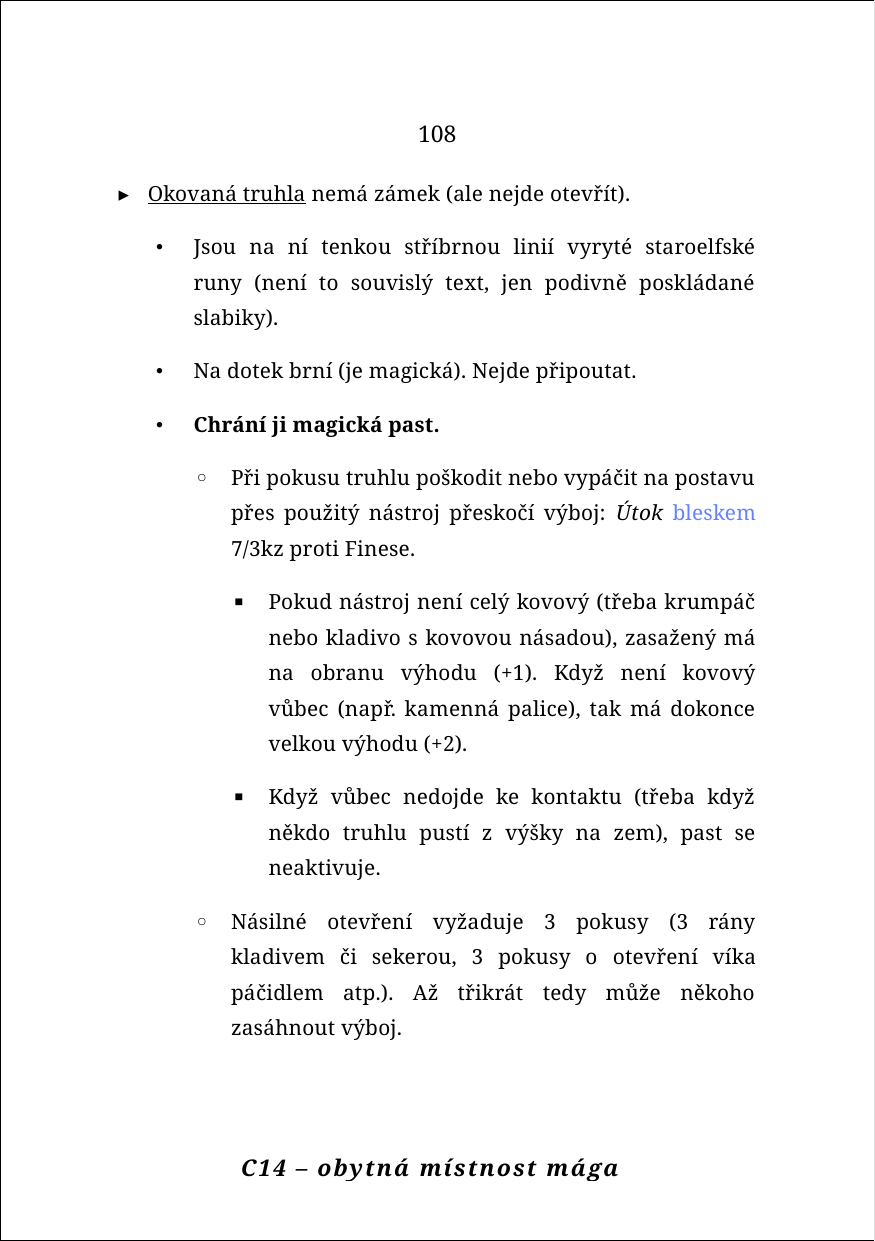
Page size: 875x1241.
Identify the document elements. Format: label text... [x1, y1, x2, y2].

list Když vůbec nedojde ke kontaktu (třeba když někdo truhlu pustí z⁠ výšky na zem), past se neaktivuje. [231, 782, 756, 882]
text ▸ Okovaná truhla nemá zámek (ale nejde otevřít). [118, 179, 756, 207]
list Pokud nástroj není celý kovový (třeba krumpáč nebo kladivo s⁠ kovovou násadou), zasažený má na obranu výhodu (+1). Když není kovový vůbec (např. kamenná palice), tak má dokonce velkou výhodu (+2). [231, 587, 756, 758]
list Chrání ji magická past. [156, 410, 756, 438]
list Násilné otevření vyžaduje 3 pokusy (3 rány kladivem či sekerou, 3 pokusy o⁠ otevření víka páčidlem atp.). Až třikrát tedy může někoho zasáhnout výboj. [193, 907, 756, 1042]
list Na dotek brní (je magická). Nejde připoutat. [156, 356, 756, 385]
list Při pokusu truhlu poškodit nebo vypáčit na postavu přes použitý nástroj přeskočí výboj: Útok bleskem 7/3kz proti Finese. [193, 463, 756, 562]
list Jsou na ní tenkou stříbrnou linií vyryté staroelfské runy (není to souvislý text, jen podivně poskládané slabiky). [156, 232, 756, 332]
